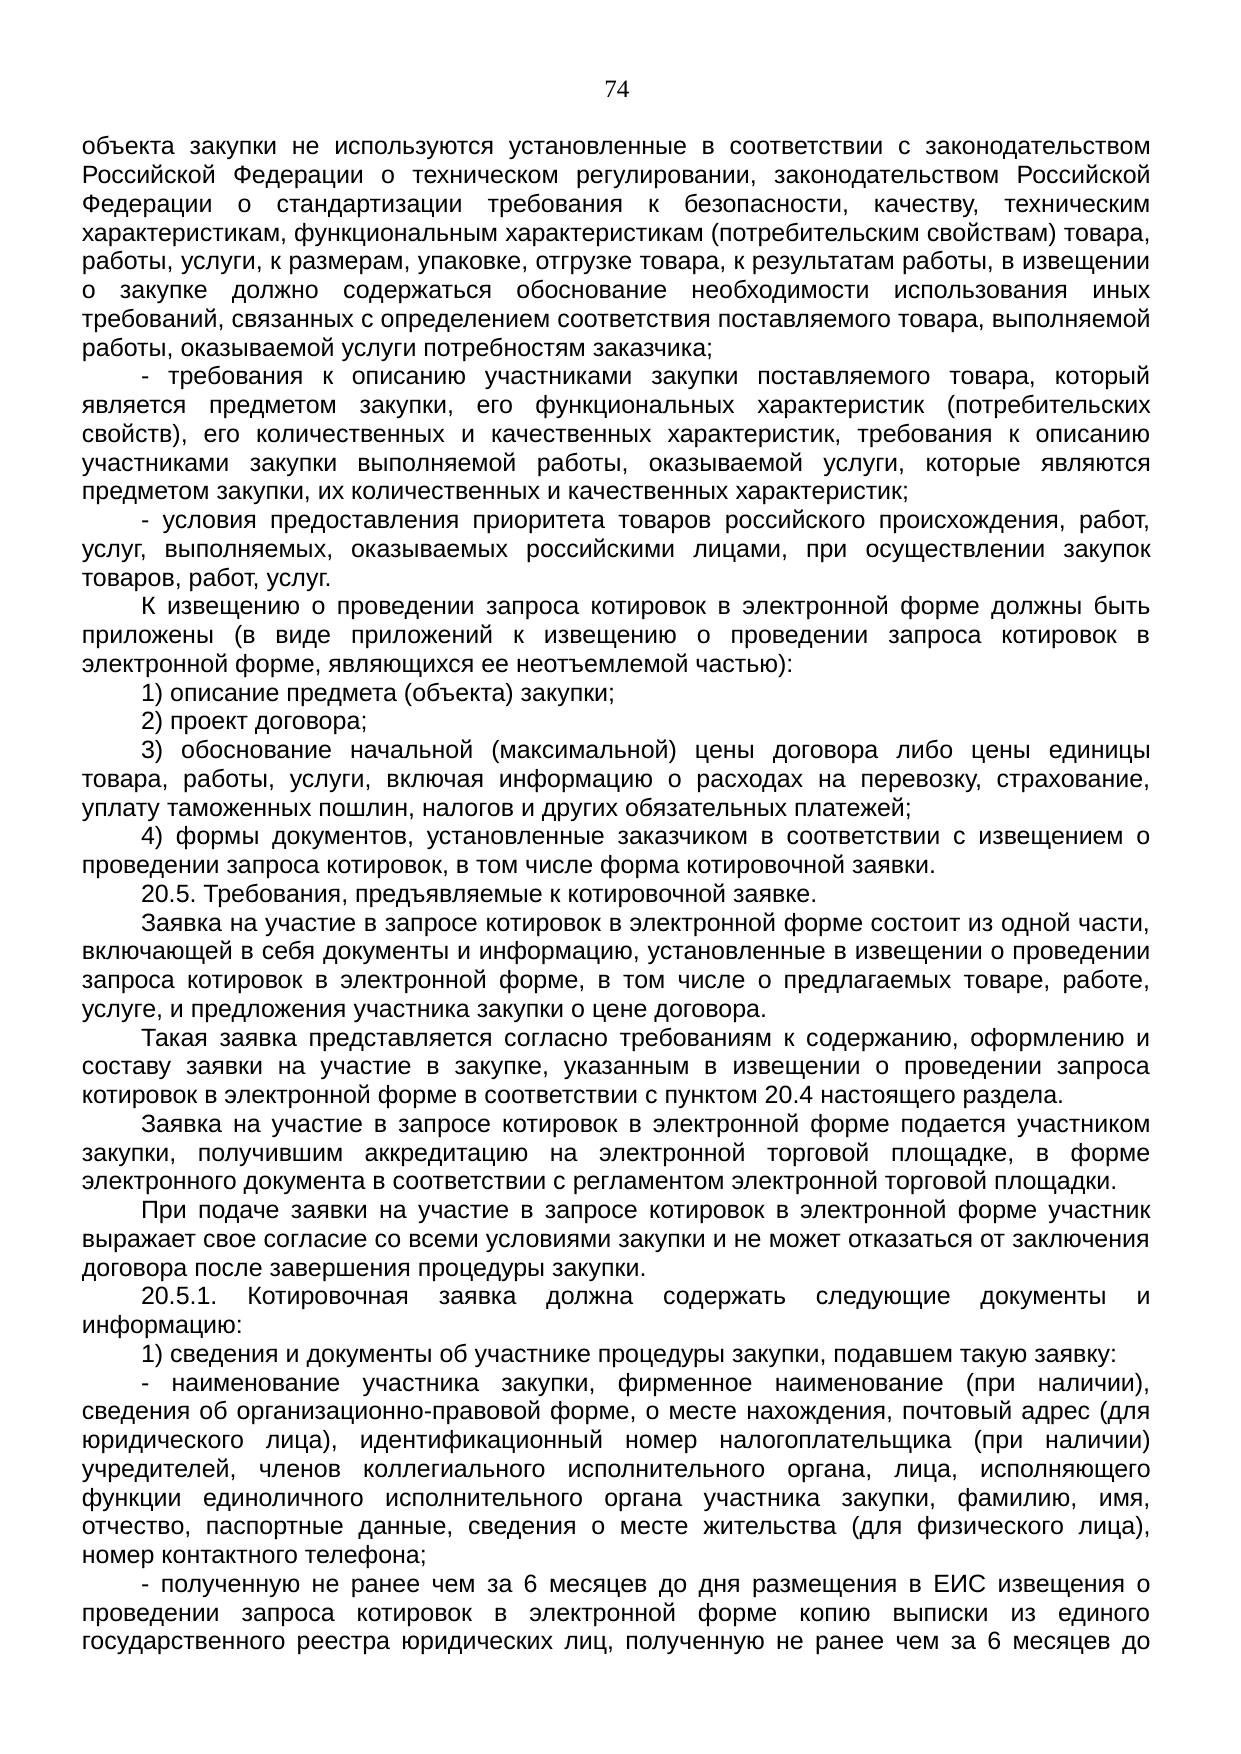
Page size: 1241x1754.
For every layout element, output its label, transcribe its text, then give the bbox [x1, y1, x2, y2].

text 20.5.1. Котировочная заявка должна содержать следующие документы и информацию: [82, 1281, 1152, 1339]
text - полученную не ранее чем за 6 месяцев до дня размещения в ЕИС извещения о проведении запроса котировок в электронной форме копию выписки из единого государственного реестра юридических лиц, полученную не ранее чем за 6 месяцев до [82, 1569, 1152, 1655]
text Заявка на участие в запросе котировок в электронной форме состоит из одной части, включающей в себя документы и информацию, установленные в извещении о проведении запроса котировок в электронной форме, в том числе о предлагаемых товаре, работе, услуге, и предложения участника закупки о цене договора. [82, 907, 1152, 1022]
text 4) формы документов, установленные заказчиком в соответствии с извещением о проведении запроса котировок, в том числе форма котировочной заявки. [82, 821, 1152, 879]
text При подаче заявки на участие в запросе котировок в электронной форме участник выражает свое согласие со всеми условиями закупки и не может отказаться от заключения договора после завершения процедуры закупки. [82, 1195, 1152, 1281]
text Заявка на участие в запросе котировок в электронной форме подается участником закупки, получившим аккредитацию на электронной торговой площадке, в форме электронного документа в соответствии с регламентом электронной торговой площадки. [82, 1109, 1152, 1195]
text 3) обоснование начальной (максимальной) цены договора либо цены единицы товара, работы, услуги, включая информацию о расходах на перевозку, страхование, уплату таможенных пошлин, налогов и других обязательных платежей; [82, 735, 1152, 821]
text Такая заявка представляется согласно требованиям к содержанию, оформлению и составу заявки на участие в закупке, указанным в извещении о проведении запроса котировок в электронной форме в соответствии с пунктом 20.4 настоящего раздела. [82, 1022, 1152, 1109]
text объекта закупки не используются установленные в соответствии с законодательством Российской Федерации о техническом регулировании, законодательством Российской Федерации о стандартизации требования к безопасности, качеству, техническим характеристикам, функциональным характеристикам (потребительским свойствам) товара, работы, услуги, к размерам, упаковке, отгрузке товара, к результатам работы, в извещении о закупке должно содержаться обоснование необходимости использования иных требований, связанных с определением соответствия поставляемого товара, выполняемой работы, оказываемой услуги потребностям заказчика; [82, 131, 1152, 361]
text 1) сведения и документы об участнике процедуры закупки, подавшем такую заявку: [82, 1339, 1152, 1367]
text 20.5. Требования, предъявляемые к котировочной заявке. [82, 879, 1152, 907]
text - наименование участника закупки, фирменное наименование (при наличии), сведения об организационно-правовой форме, о месте нахождения, почтовый адрес (для юридического лица), идентификационный номер налогоплательщика (при наличии) учредителей, членов коллегиального исполнительного органа, лица, исполняющего функции единоличного исполнительного органа участника закупки, фамилию, имя, отчество, паспортные данные, сведения о месте жительства (для физического лица), номер контактного телефона; [82, 1367, 1152, 1569]
text К извещению о проведении запроса котировок в электронной форме должны быть приложены (в виде приложений к извещению о проведении запроса котировок в электронной форме, являющихся ее неотъемлемой частью): [82, 591, 1152, 677]
text - требования к описанию участниками закупки поставляемого товара, который является предметом закупки, его функциональных характеристик (потребительских свойств), его количественных и качественных характеристик, требования к описанию участниками закупки выполняемой работы, оказываемой услуги, которые являются предметом закупки, их количественных и качественных характеристик; [82, 361, 1152, 505]
text 1) описание предмета (объекта) закупки; [82, 677, 1152, 706]
text - условия предоставления приоритета товаров российского происхождения, работ, услуг, выполняемых, оказываемых российскими лицами, при осуществлении закупок товаров, работ, услуг. [82, 505, 1152, 591]
text 2) проект договора; [82, 706, 1152, 735]
